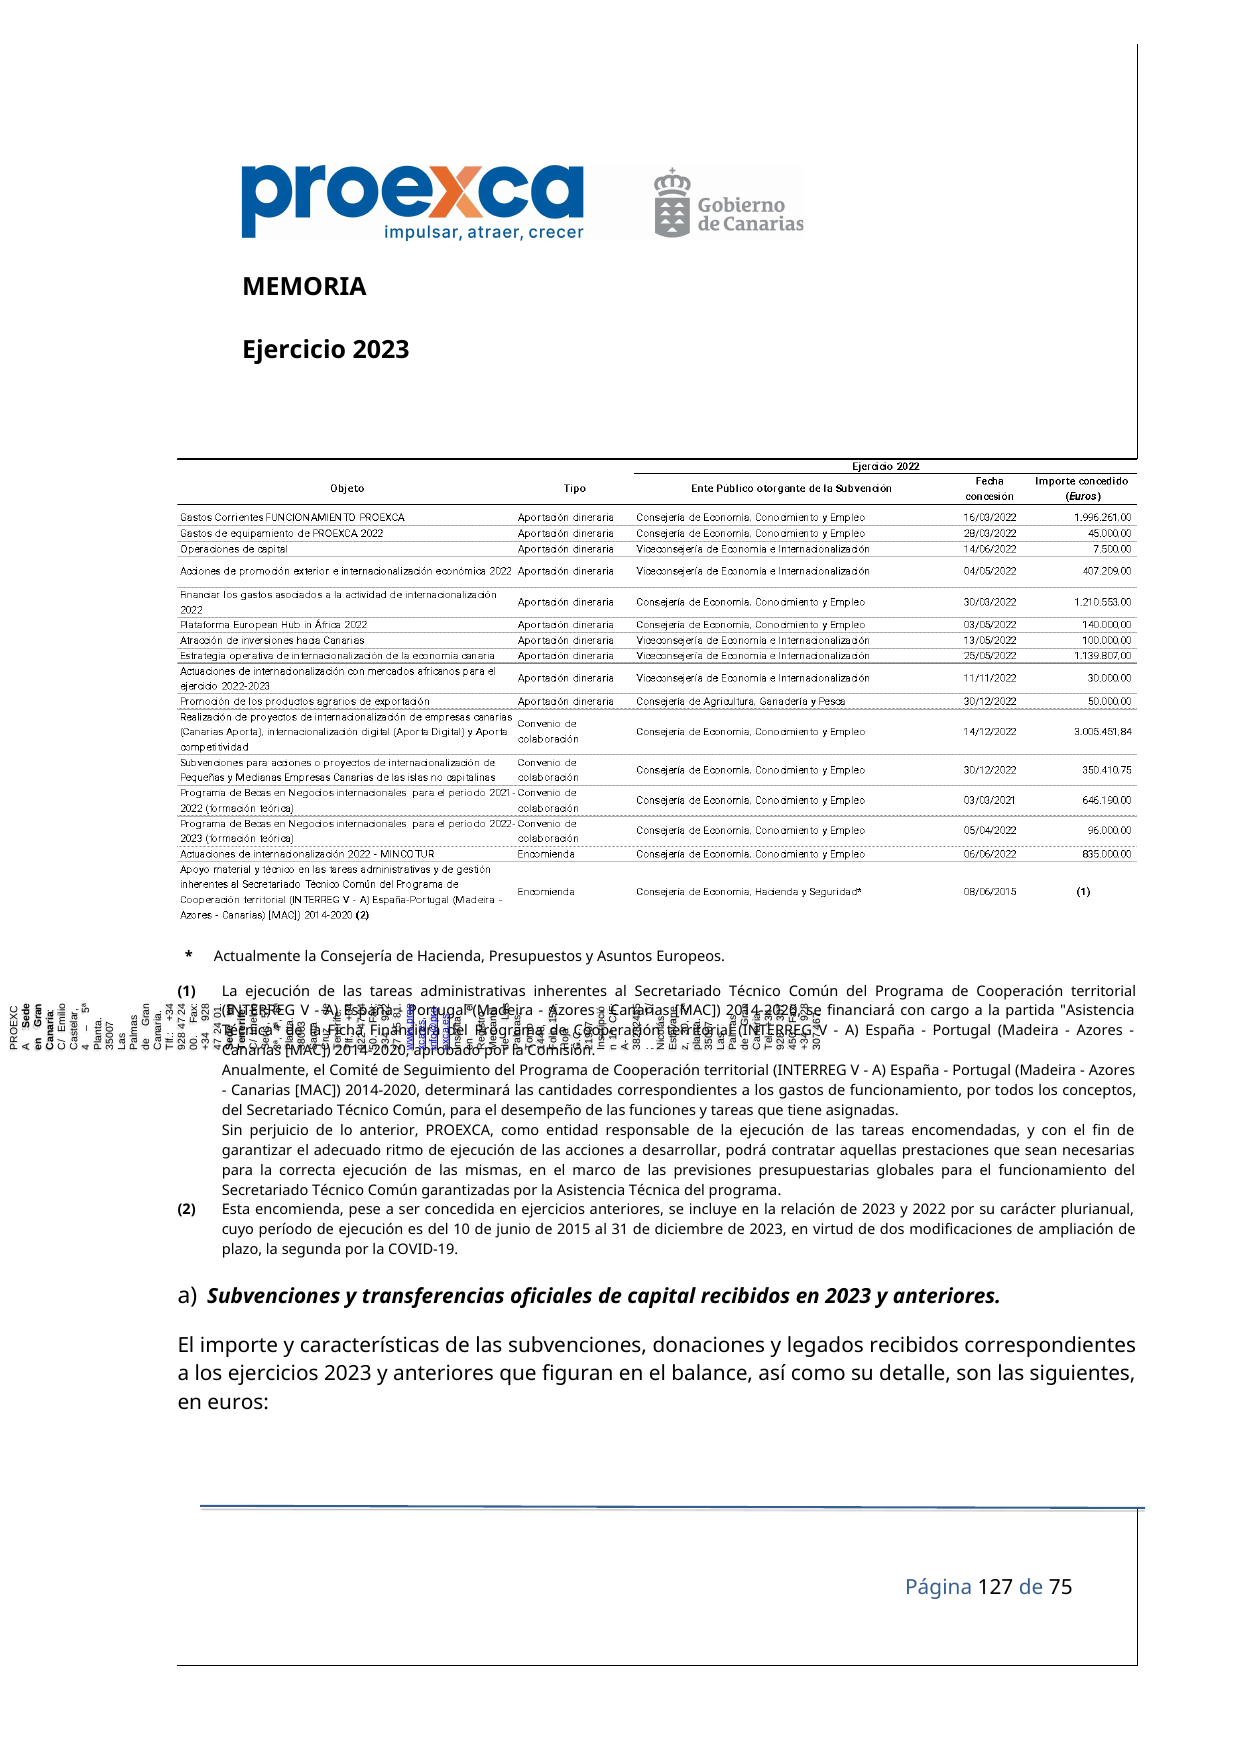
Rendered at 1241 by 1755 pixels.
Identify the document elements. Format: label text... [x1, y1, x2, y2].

text Sin perjuicio de lo anterior, PROEXCA, como entidad responsable de la ejecución de las tareas encomendadas, y con el fin de garantizar el adecuado ritmo de ejecución de las acciones a desarrollar, podrá contratar aquellas prestaciones que sean necesarias para la correcta ejecución de las mismas, en el marco de las previsiones presupuestarias globales para el funcionamiento del Secretariado Técnico Común garantizadas por la Asistencia Técnica del programa. [222, 1119, 1137, 1199]
table_header Actualmente la Consejería de Hacienda, Presupuestos y Asuntos Europeos. [206, 926, 975, 966]
text (1) La ejecución de las tareas administrativas inherentes al Secretariado Técnico Común del Programa de Cooperación territorial (INTERREG V - A) España - Portugal (Madeira - Azores - Canarias [MAC]) 2014-2020, se financiará con cargo a la partida "Asistencia Técnica" de la Ficha Financiera del Programa de Cooperación territorial (INTERREG V - A) España - Portugal (Madeira - Azores - Canarias [MAC]) 2014-2020, aprobado por la Comisión. [177, 980, 1137, 1060]
list Subvenciones y transferencias oficiales de capital recibidos en 2023 y anteriores. [177, 1279, 1137, 1310]
text Anualmente, el Comité de Seguimiento del Programa de Cooperación territorial (INTERREG V - A) España - Portugal (Madeira - Azores - Canarias [MAC]) 2014-2020, determinará las cantidades correspondientes a los gastos de funcionamiento, por todos los conceptos, del Secretariado Técnico Común, para el desempeño de las funciones y tareas que tiene asignadas. [222, 1060, 1137, 1119]
text El importe y características de las subvenciones, donaciones y legados recibidos correspondientes a los ejercicios 2023 y anteriores que figuran en el balance, así como su detalle, son las siguientes, en euros: [177, 1330, 1137, 1415]
table_header * [177, 926, 206, 966]
text (2) Esta encomienda, pese a ser concedida en ejercicios anteriores, se incluye en la relación de 2023 y 2022 por su carácter plurianual, cuyo período de ejecución es del 10 de junio de 2015 al 31 de diciembre de 2023, en virtud de dos modificaciones de ampliación de plazo, la segunda por la COVID-19. [177, 1199, 1137, 1259]
